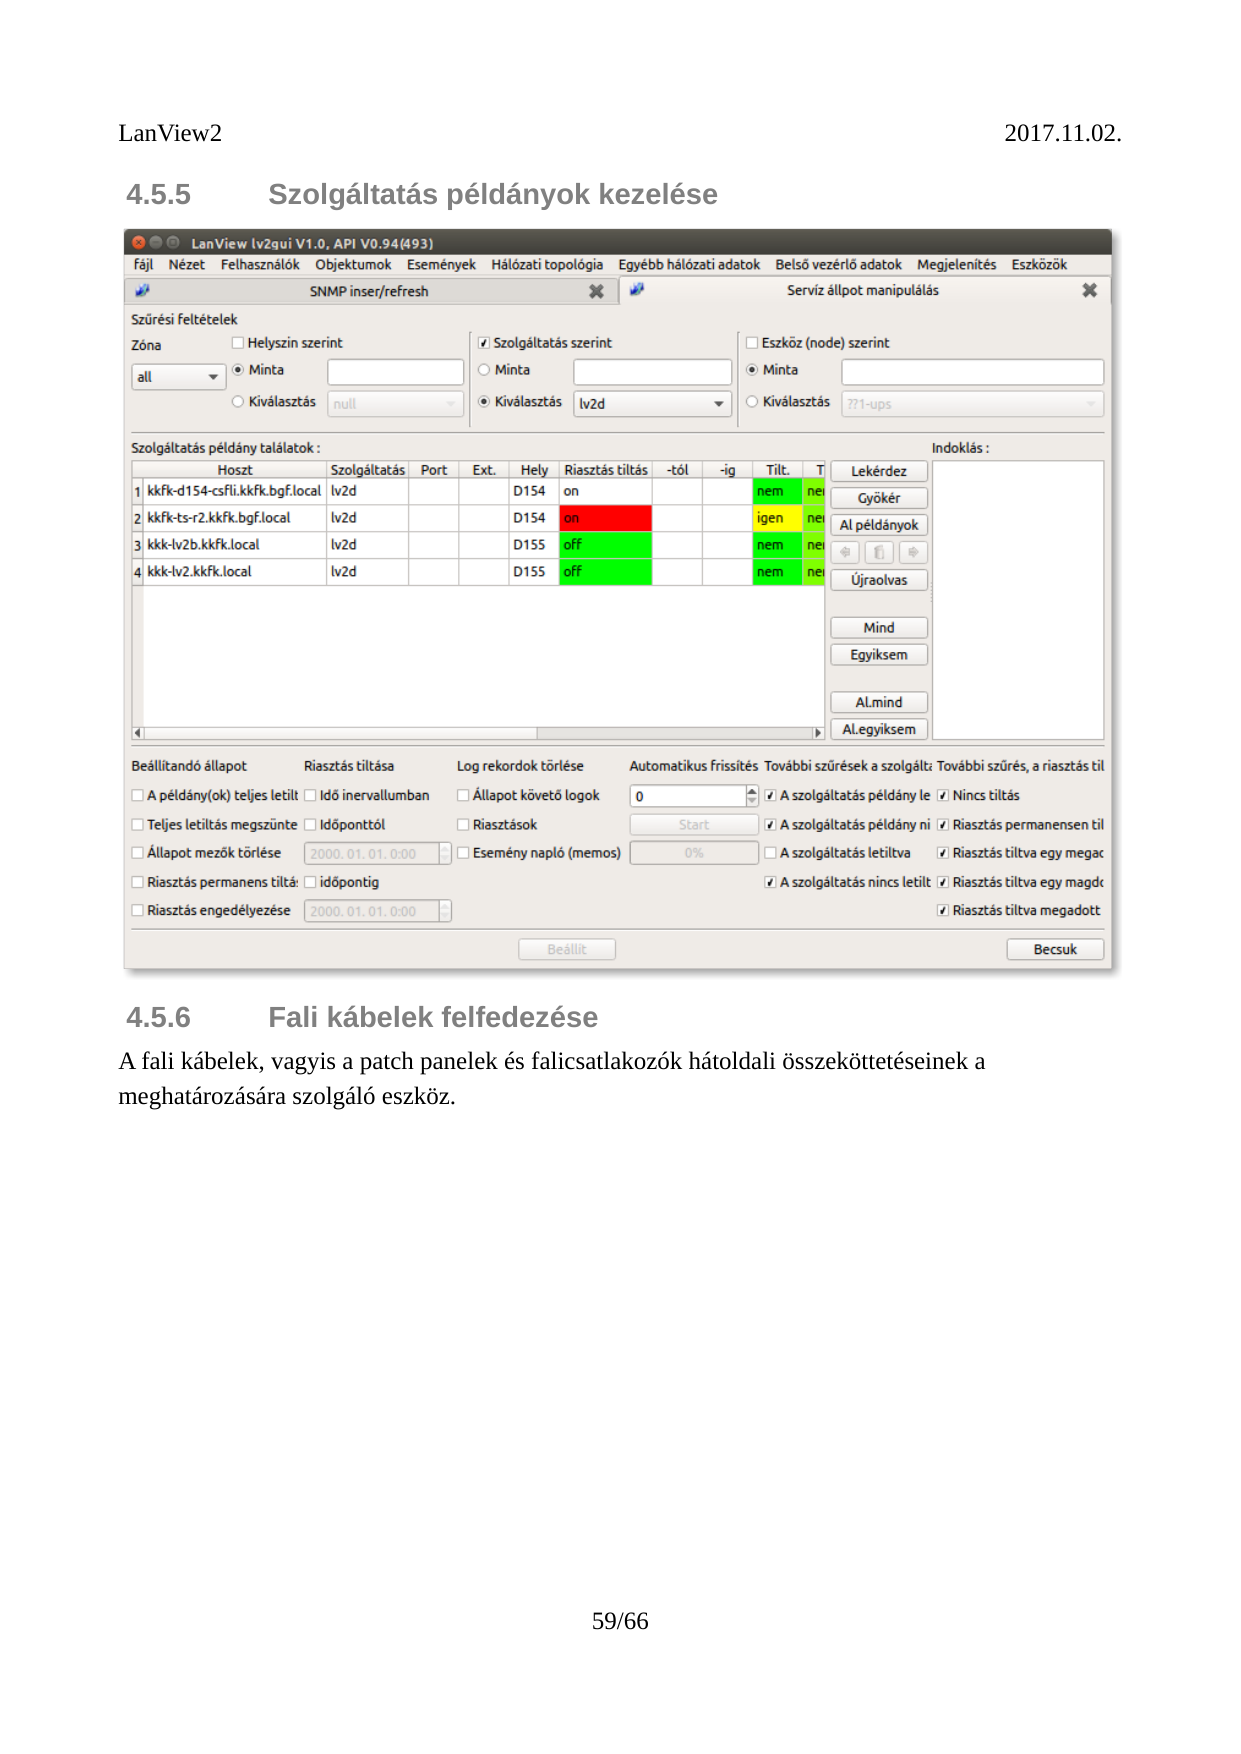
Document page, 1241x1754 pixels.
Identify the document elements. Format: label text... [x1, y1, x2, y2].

picture [118, 223, 1123, 980]
text A fali kábelek, vagyis a patch panelek és falicsatlakozók hátoldali összeköttetéseinek a meghatározására szolgáló eszköz. [118, 1046, 1122, 1109]
subtitle Fali kábelek felfedezése [118, 1000, 1122, 1034]
subtitle Szolgáltatás példányok kezelése [118, 177, 1122, 211]
